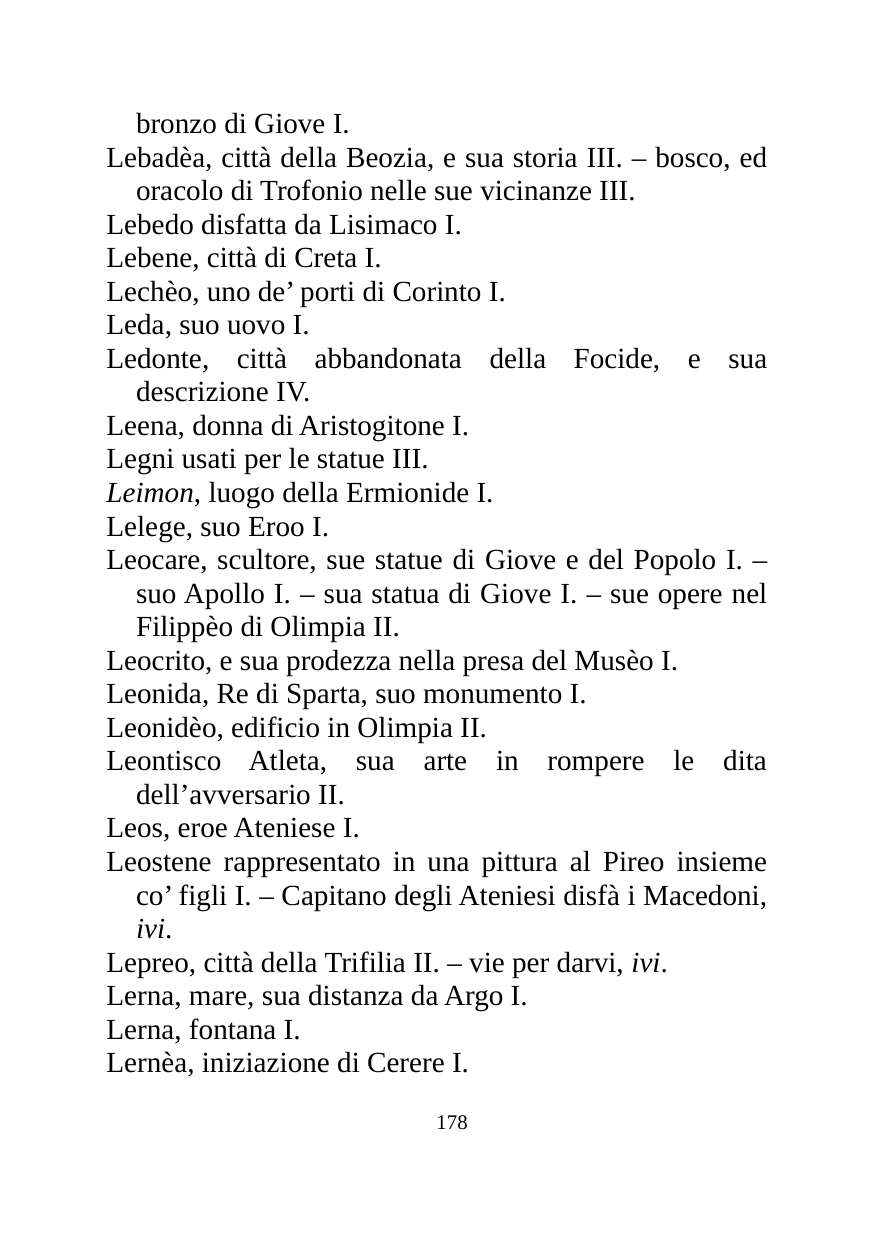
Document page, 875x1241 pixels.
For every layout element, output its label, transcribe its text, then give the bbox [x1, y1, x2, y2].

text Lerna, fontana I. [106, 1012, 768, 1045]
text Lechèo, uno de’ porti di Corinto I. [106, 274, 768, 307]
text Lepreo, città della Trifilia II. – vie per darvi, ivi. [106, 945, 768, 978]
text Legni usati per le statue III. [106, 442, 768, 475]
text bronzo di Giove I. [106, 106, 768, 140]
text Lebadèa, città della Beozia, e sua storia III. – bosco, ed oracolo di Trofonio nelle sue vicinanze III. [106, 140, 768, 207]
text Leos, eroe Ateniese I. [106, 811, 768, 844]
text Lernèa, iniziazione di Cerere I. [106, 1045, 768, 1079]
text Leocare, scultore, sue statue di Giove e del Popolo I. – suo Apollo I. – sua statua di Giove I. – sue opere nel Filippèo di Olimpia II. [106, 542, 768, 643]
text Leonida, Re di Sparta, suo monumento I. [106, 676, 768, 710]
text Leostene rappresentato in una pittura al Pireo insieme co’ figli I. – Capitano degli Ateniesi disfà i Macedoni, ivi. [106, 844, 768, 945]
text Leocrito, e sua prodezza nella presa del Musèo I. [106, 643, 768, 676]
text Lebene, città di Creta I. [106, 240, 768, 274]
text Lelege, suo Eroo I. [106, 509, 768, 542]
text Leimon, luogo della Ermionide I. [106, 475, 768, 509]
text Leda, suo uovo I. [106, 307, 768, 341]
text Ledonte, città abbandonata della Focide, e sua descrizione IV. [106, 341, 768, 408]
text Leonidèo, edificio in Olimpia II. [106, 710, 768, 743]
text Lebedo disfatta da Lisimaco I. [106, 207, 768, 240]
text Leena, donna di Aristogitone I. [106, 408, 768, 442]
text Leontisco Atleta, sua arte in rompere le dita dell’avversario II. [106, 743, 768, 811]
text Lerna, mare, sua distanza da Argo I. [106, 978, 768, 1012]
